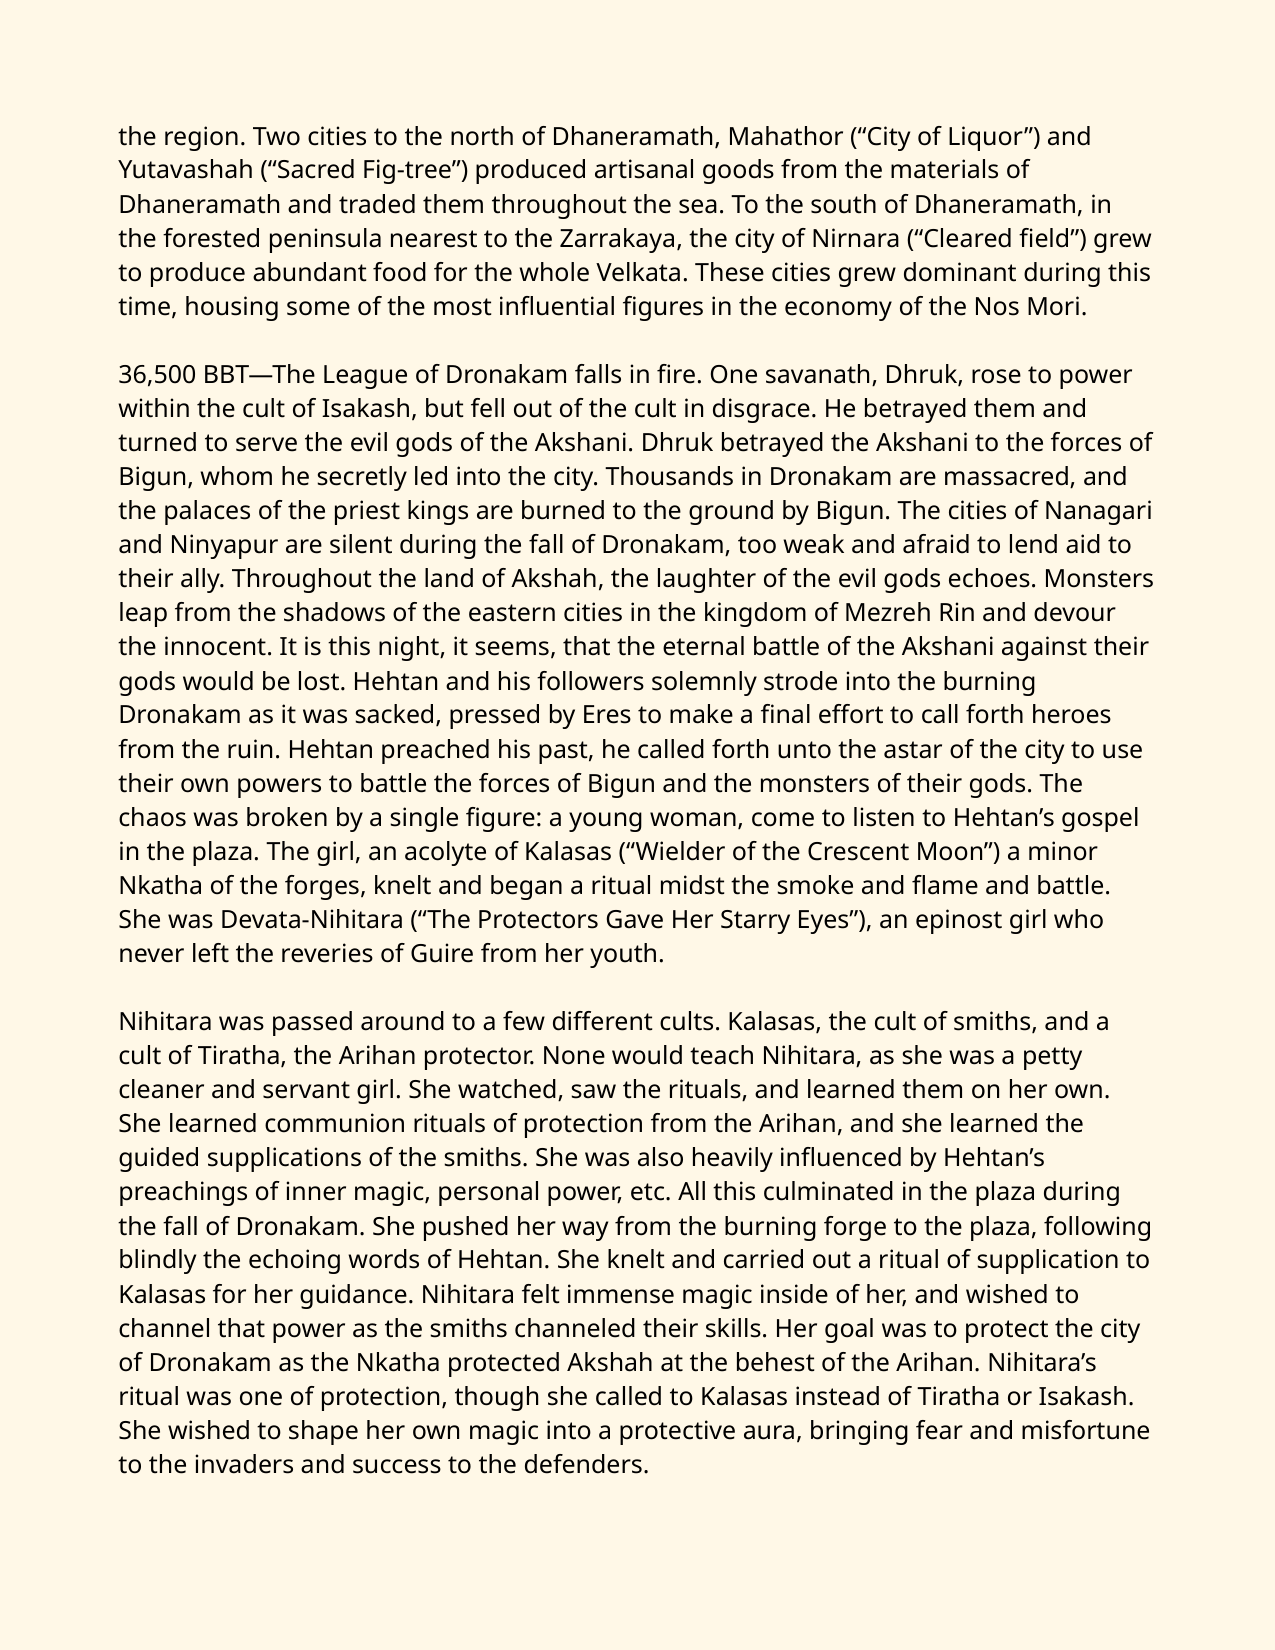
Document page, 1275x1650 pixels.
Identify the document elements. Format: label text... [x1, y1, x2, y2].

text 36,500 BBT—The League of Dronakam falls in fire. One savanath, Dhruk, rose to power within the cult of Isakash, but fell out of the cult in disgrace. He betrayed them and turned to serve the evil gods of the Akshani. Dhruk betrayed the Akshani to the forces of Bigun, whom he secretly led into the city. Thousands in Dronakam are massacred, and the palaces of the priest kings are burned to the ground by Bigun. The cities of Nanagari and Ninyapur are silent during the fall of Dronakam, too weak and afraid to lend aid to their ally. Throughout the land of Akshah, the laughter of the evil gods echoes. Monsters leap from the shadows of the eastern cities in the kingdom of Mezreh Rin and devour the innocent. It is this night, it seems, that the eternal battle of the Akshani against their gods would be lost. Hehtan and his followers solemnly strode into the burning Dronakam as it was sacked, pressed by Eres to make a final effort to call forth heroes from the ruin. Hehtan preached his past, he called forth unto the astar of the city to use their own powers to battle the forces of Bigun and the monsters of their gods. The chaos was broken by a single figure: a young woman, come to listen to Hehtan’s gospel in the plaza. The girl, an acolyte of Kalasas (“Wielder of the Crescent Moon”) a minor Nkatha of the forges, knelt and began a ritual midst the smoke and flame and battle. She was Devata-Nihitara (“The Protectors Gave Her Starry Eyes”), an epinost girl who never left the reveries of Guire from her youth. [118, 357, 1157, 970]
text Nihitara was passed around to a few different cults. Kalasas, the cult of smiths, and a cult of Tiratha, the Arihan protector. None would teach Nihitara, as she was a petty cleaner and servant girl. She watched, saw the rituals, and learned them on her own. She learned communion rituals of protection from the Arihan, and she learned the guided supplications of the smiths. She was also heavily influenced by Hehtan’s preachings of inner magic, personal power, etc. All this culminated in the plaza during the fall of Dronakam. She pushed her way from the burning forge to the plaza, following blindly the echoing words of Hehtan. She knelt and carried out a ritual of supplication to Kalasas for her guidance. Nihitara felt immense magic inside of her, and wished to channel that power as the smiths channeled their skills. Her goal was to protect the city of Dronakam as the Nkatha protected Akshah at the behest of the Arihan. Nihitara’s ritual was one of protection, though she called to Kalasas instead of Tiratha or Isakash. She wished to shape her own magic into a protective aura, bringing fear and misfortune to the invaders and success to the defenders. [118, 1004, 1157, 1481]
text the region. Two cities to the north of Dhaneramath, Mahathor (“City of Liquor”) and Yutavashah (“Sacred Fig-tree”) produced artisanal goods from the materials of Dhaneramath and traded them throughout the sea. To the south of Dhaneramath, in the forested peninsula nearest to the Zarrakaya, the city of Nirnara (“Cleared field”) grew to produce abundant food for the whole Velkata. These cities grew dominant during this time, housing some of the most influential figures in the economy of the Nos Mori. [118, 118, 1157, 322]
